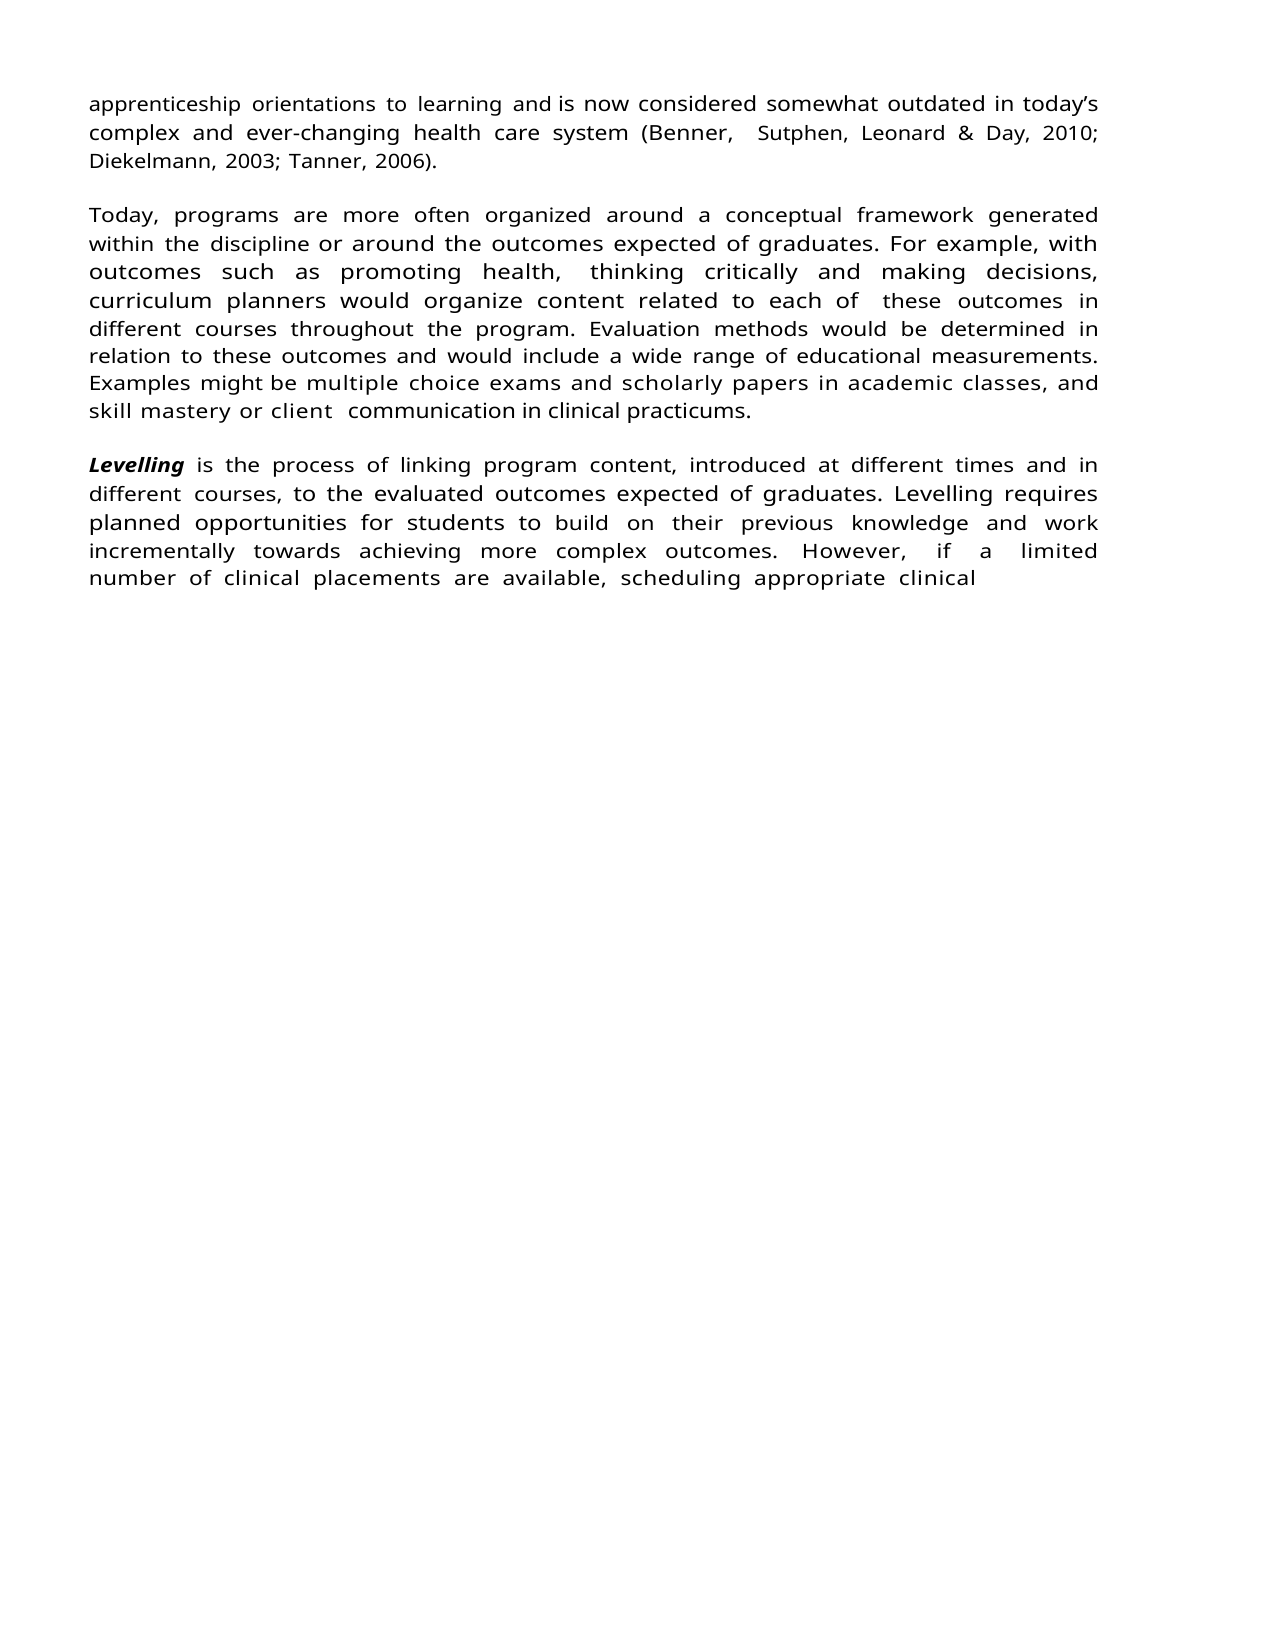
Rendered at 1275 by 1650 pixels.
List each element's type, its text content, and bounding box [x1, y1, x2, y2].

text Today, programs are more often organized around a conceptual framework generated within the discipline or around the outcomes expected of graduates. For example, with outcomes such as promoting health, thinking critically and making decisions, curriculum planners would organize content related to each of these outcomes in diﬀerent courses throughout the program. Evaluation methods would be determined in relation to these outcomes and would include a wide range of educational measurements. Examples might be multiple choice exams and scholarly papers in academic classes, and skill mastery or client communication in clinical practicums. [88, 202, 1099, 425]
text apprenticeship orientations to learning and is now considered somewhat outdated in today’s complex and ever-changing health care system (Benner, Sutphen, Leonard & Day, 2010; Diekelmann, 2003; Tanner, 2006). [88, 89, 1098, 174]
text Levelling is the process of linking program content, introduced at diﬀerent times and in diﬀerent courses, to the evaluated outcomes expected of graduates. Levelling requires planned opportunities for students to build on their previous knowledge and work incrementally towards achieving more complex outcomes. However, if a limited number of clinical placements are available, scheduling appropriate clinical [88, 451, 1099, 591]
